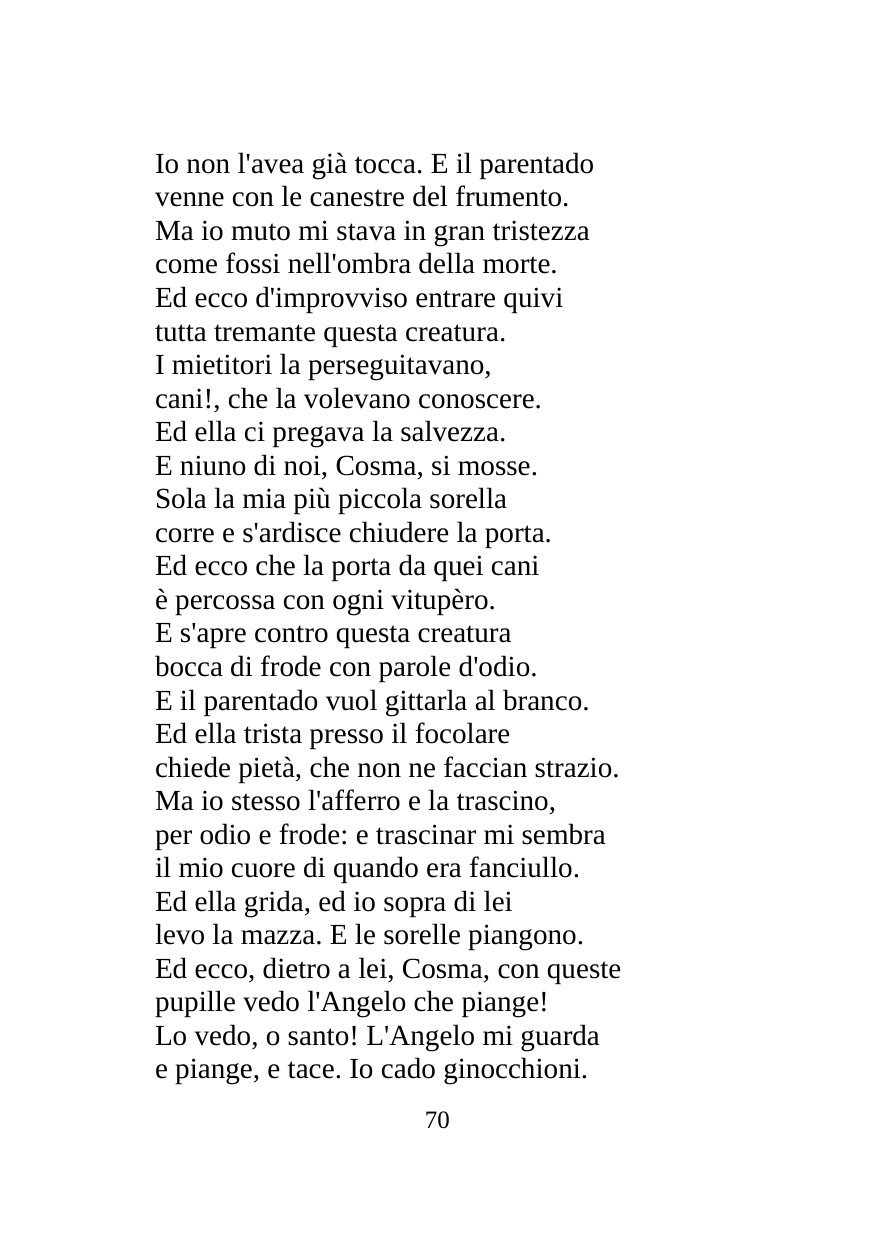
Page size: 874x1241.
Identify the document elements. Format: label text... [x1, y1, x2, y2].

text chiede pietà, che non ne faccian strazio. [155, 750, 768, 783]
text Ed ecco d'improvviso entrare quivi [155, 280, 768, 314]
text venne con le canestre del frumento. [155, 179, 768, 213]
text E s'apre contro questa creatura [155, 616, 768, 649]
text E il parentado vuol gittarla al branco. [155, 683, 768, 716]
text I mietitori la perseguitavano, [155, 347, 768, 381]
text il mio cuore di quando era fanciullo. [155, 850, 768, 884]
text pupille vedo l'Angelo che piange! [155, 984, 768, 1018]
text Ed ella ci pregava la salvezza. [155, 414, 768, 448]
text come fossi nell'ombra della morte. [155, 247, 768, 280]
text Ed ecco che la porta da quei cani [155, 548, 768, 582]
text e piange, e tace. Io cado ginocchioni. [155, 1052, 768, 1085]
text levo la mazza. E le sorelle piangono. [155, 917, 768, 951]
text Lo vedo, o santo! L'Angelo mi guarda [155, 1018, 768, 1052]
text corre e s'ardisce chiudere la porta. [155, 515, 768, 548]
text Io non l'avea già tocca. E il parentado [155, 146, 768, 179]
text Ma io muto mi stava in gran tristezza [155, 213, 768, 247]
text è percossa con ogni vitupèro. [155, 582, 768, 616]
text Ed ella trista presso il focolare [155, 716, 768, 750]
text Ed ella grida, ed io sopra di lei [155, 884, 768, 917]
text cani!, che la volevano conoscere. [155, 381, 768, 414]
text Ma io stesso l'afferro e la trascino, [155, 783, 768, 817]
text bocca di frode con parole d'odio. [155, 649, 768, 683]
text tutta tremante questa creatura. [155, 314, 768, 347]
text per odio e frode: e trascinar mi sembra [155, 817, 768, 850]
text E niuno di noi, Cosma, si mosse. [155, 448, 768, 481]
text Ed ecco, dietro a lei, Cosma, con queste [155, 951, 768, 984]
text Sola la mia più piccola sorella [155, 481, 768, 515]
